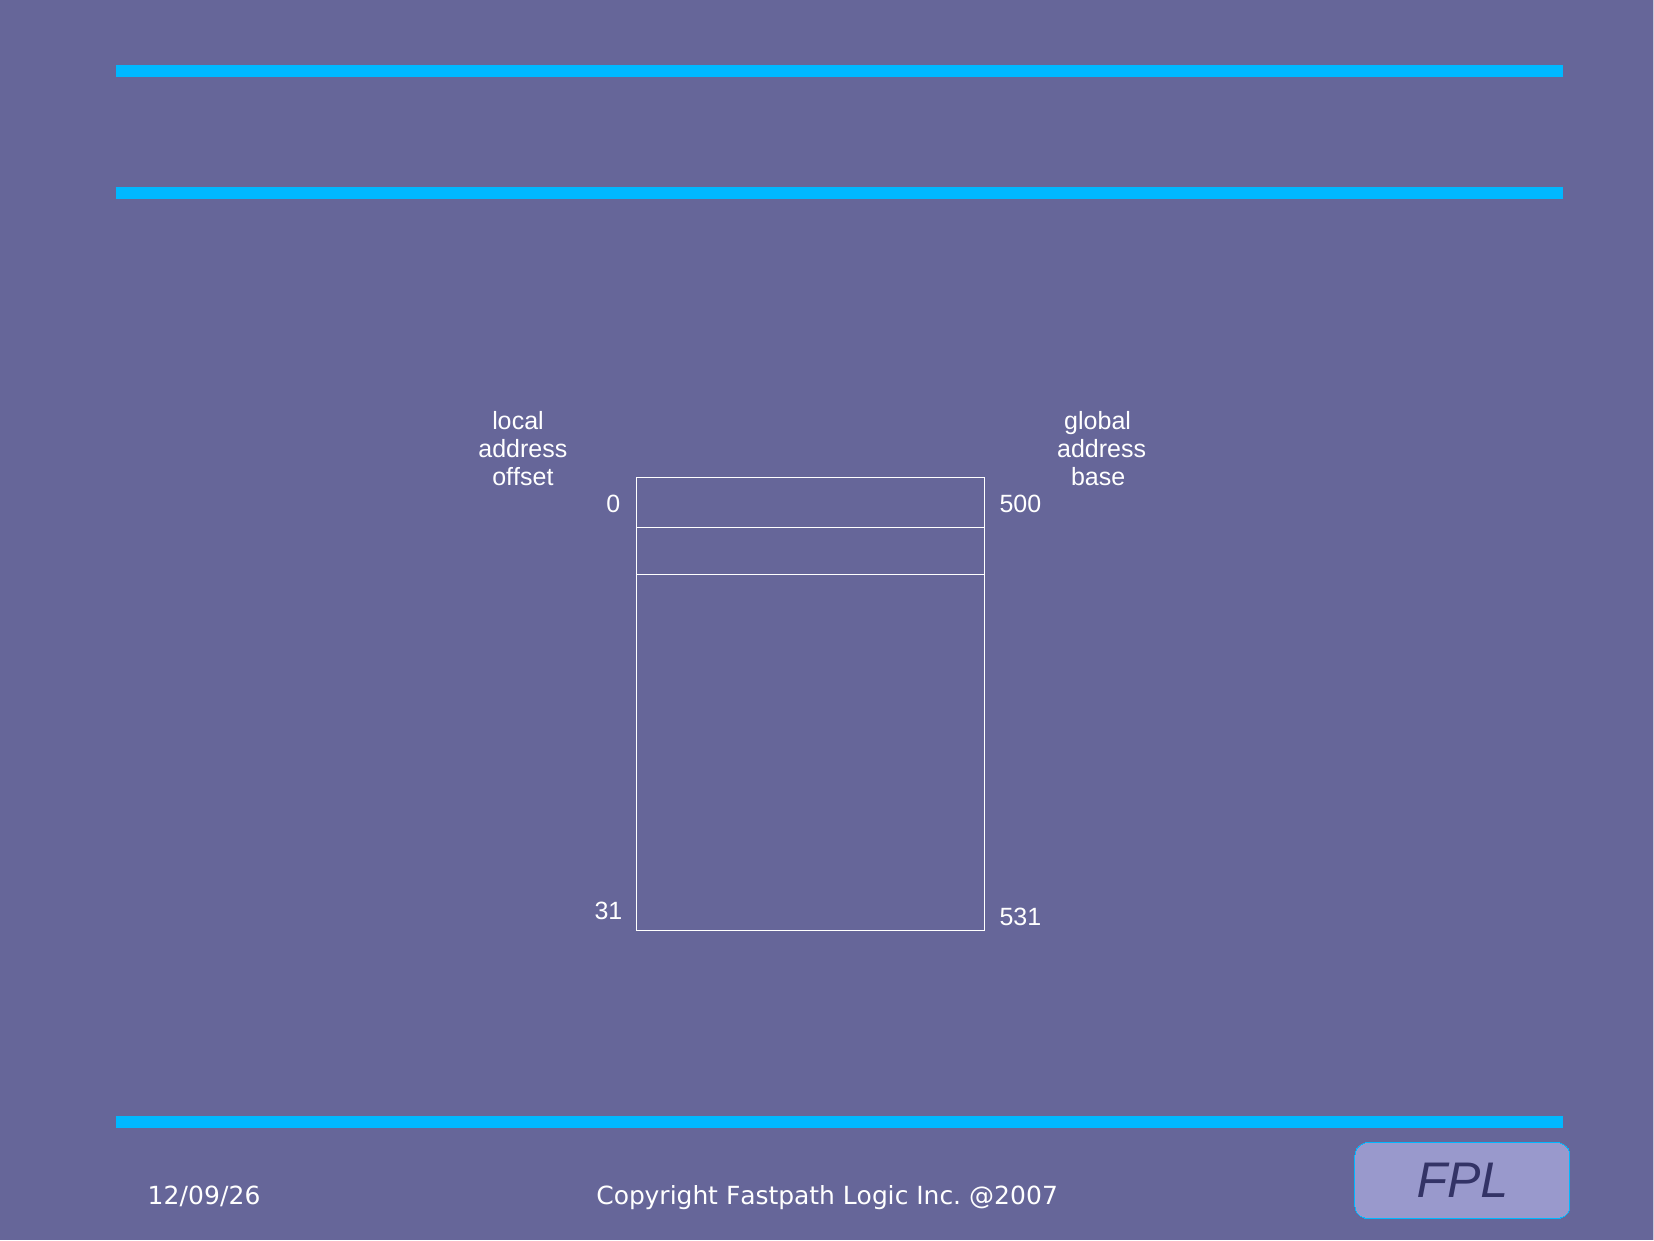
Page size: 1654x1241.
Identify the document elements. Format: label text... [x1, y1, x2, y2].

text_box local address offset [463, 398, 594, 507]
text_box 531 [984, 895, 1068, 940]
text_box 0 [591, 482, 654, 526]
text_box 500 [984, 482, 1068, 526]
text_box global address base [1042, 399, 1173, 508]
text_box 31 [579, 889, 642, 934]
